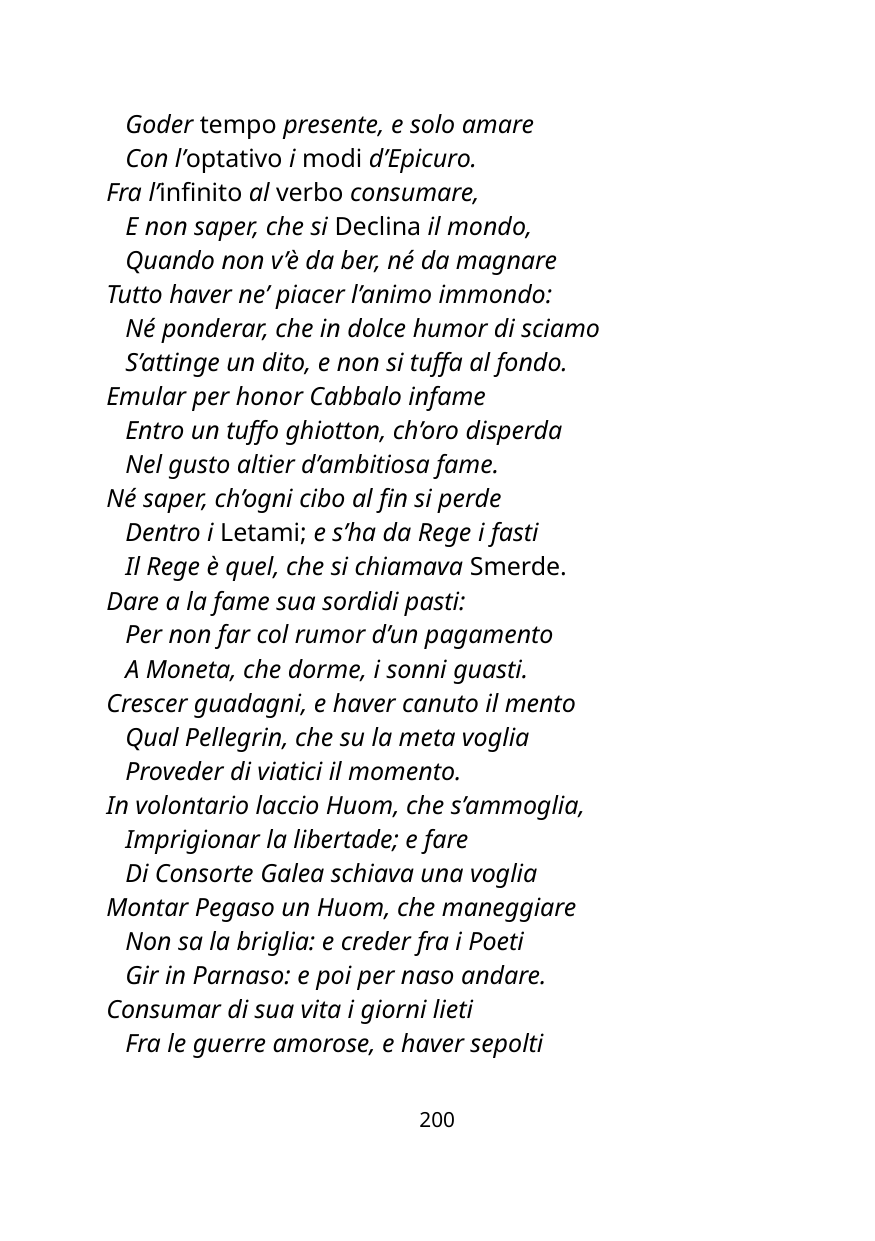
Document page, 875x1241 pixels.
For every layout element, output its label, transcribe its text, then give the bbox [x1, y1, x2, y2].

text Nel gusto altier d’ambitiosa fame. [125, 447, 768, 481]
text E non saper, che si Declina il mondo, [125, 208, 768, 242]
text Non sa la briglia: e creder fra i Poeti [125, 924, 768, 958]
text Di Consorte Galea schiava una voglia [125, 856, 768, 890]
text Qual Pellegrin, che su la meta voglia [125, 719, 768, 753]
text Tutto haver ne’ piacer l’animo immondo: [106, 277, 768, 311]
text Né ponderar, che in dolce humor di sciamo [125, 311, 768, 345]
text Consumar di sua vita i giorni lieti [106, 992, 768, 1026]
text In volontario laccio Huom, che s’ammoglia, [106, 787, 768, 822]
text Fra l’infinito al verbo consumare, [106, 174, 768, 208]
text Entro un tuffo ghiotton, ch’oro disperda [125, 413, 768, 447]
text Montar Pegaso un Huom, che maneggiare [106, 890, 768, 924]
text Con l’optativo i modi d’Epicuro. [125, 140, 768, 174]
text Per non far col rumor d’un pagamento [125, 617, 768, 651]
text Imprigionar la libertade; e fare [125, 822, 768, 856]
text Quando non v’è da ber, né da magnare [125, 242, 768, 277]
text Né saper, ch’ogni cibo al fin si perde [106, 481, 768, 515]
text Il Rege è quel, che si chiamava Smerde. [125, 549, 768, 583]
text Emular per honor Cabbalo infame [106, 379, 768, 413]
text S’attinge un dito, e non si tuffa al fondo. [125, 345, 768, 379]
text Goder tempo presente, e solo amare [125, 106, 768, 140]
text Proveder di viatici il momento. [125, 753, 768, 787]
text Fra le guerre amorose, e haver sepolti [125, 1026, 768, 1060]
text Dare a la fame sua sordidi pasti: [106, 583, 768, 617]
text Crescer guadagni, e haver canuto il mento [106, 685, 768, 719]
text Gir in Parnaso: e poi per naso andare. [125, 958, 768, 992]
text A Moneta, che dorme, i sonni guasti. [125, 651, 768, 685]
text Dentro i Letami; e s’ha da Rege i fasti [125, 515, 768, 549]
